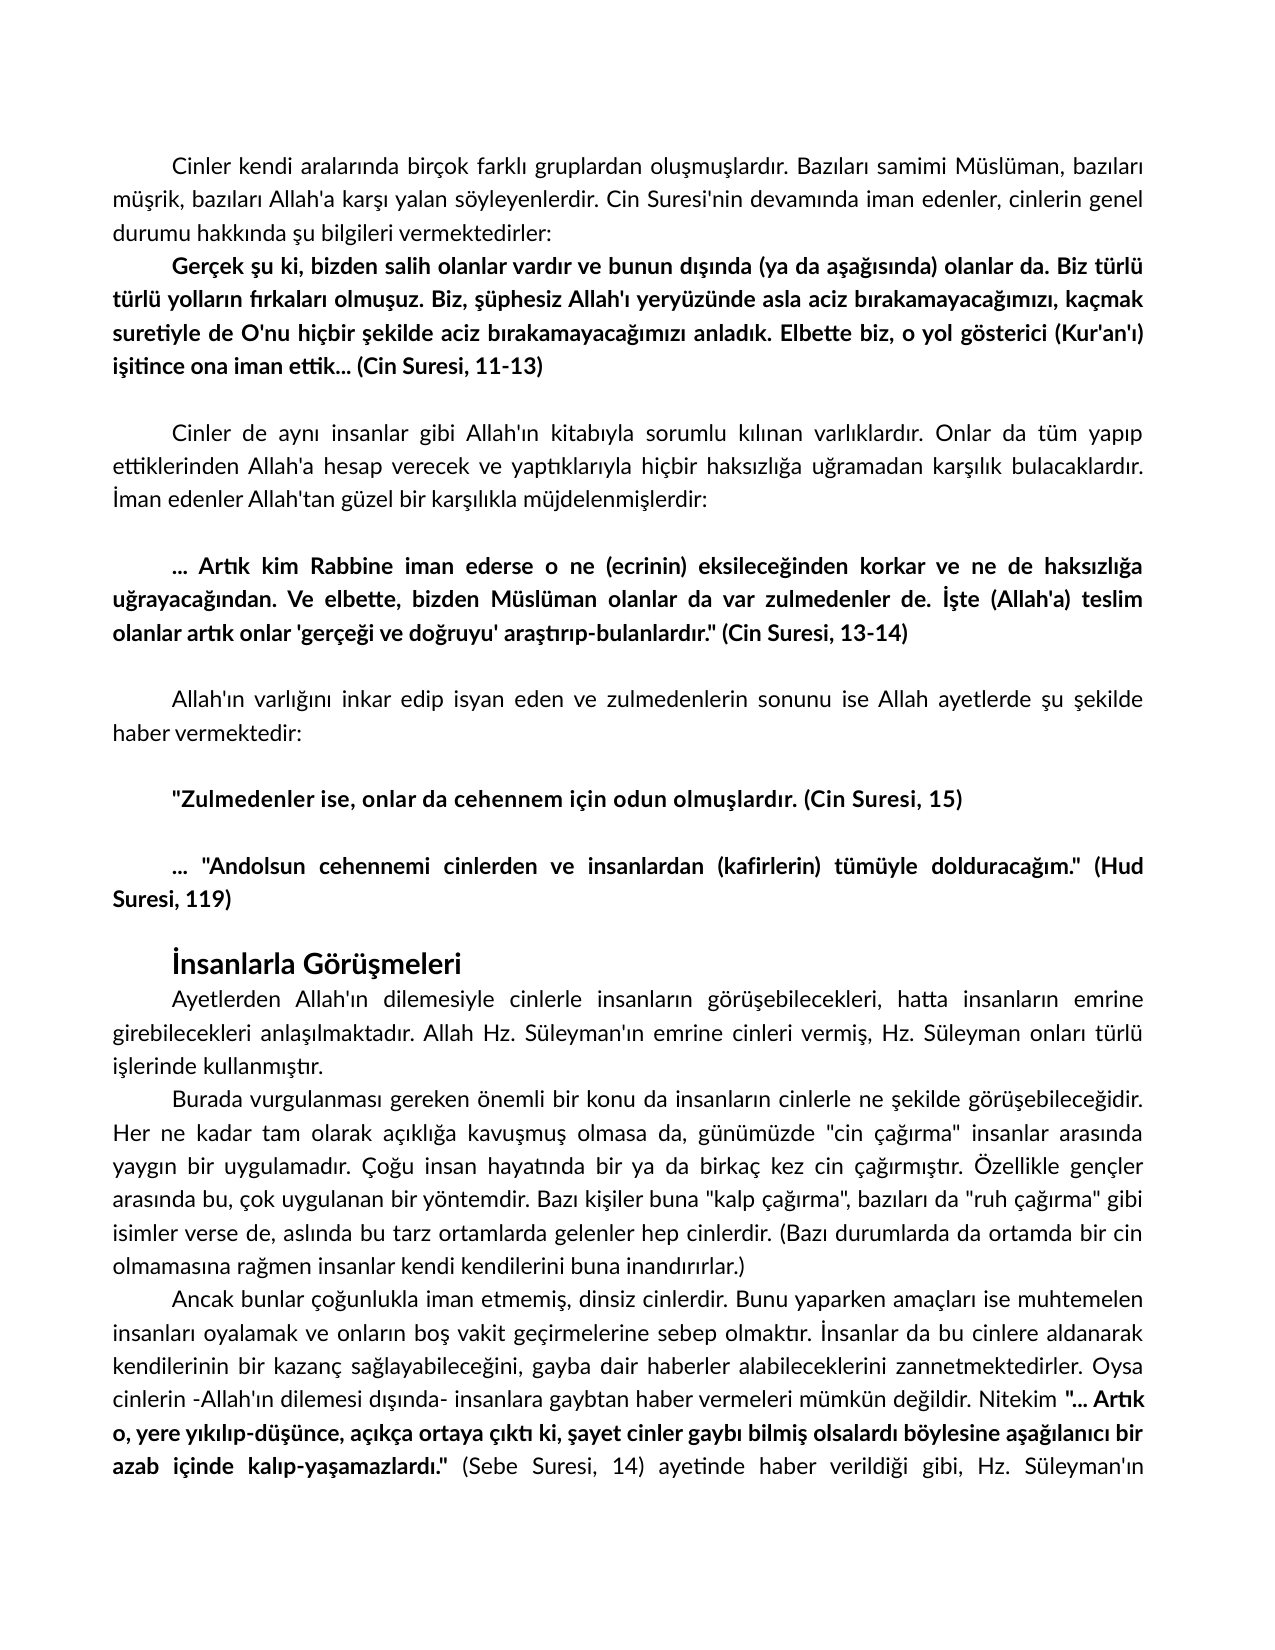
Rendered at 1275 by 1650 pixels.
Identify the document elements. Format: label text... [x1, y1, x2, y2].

text Ancak bunlar çoğunlukla iman etmemiş, dinsiz cinlerdir. Bunu yaparken amaçları ise muhtemelen insanları oyalamak ve onların boş vakit geçirmelerine sebep olmaktır. İnsanlar da bu cinlere aldanarak kendilerinin bir kazanç sağlayabileceğini, gayba dair haberler alabileceklerini zannetmektedirler. Oysa cinlerin -Allah'ın dilemesi dışında- insanlara gaybtan haber vermeleri mümkün değildir. Nitekim "... Artık o, yere yıkılıp-düşünce, açıkça ortaya çıktı ki, şayet cinler gaybı bilmiş olsalardı böylesine aşağılanıcı bir azab içinde kalıp-yaşamazlardı." (Sebe Suresi, 14) ayetinde haber verildiği gibi, Hz. Süleyman'ın [112, 1281, 1145, 1481]
text Cinler kendi aralarında birçok farklı gruplardan oluşmuşlardır. Bazıları samimi Müslüman, bazıları müşrik, bazıları Allah'a karşı yalan söyleyenlerdir. Cin Suresi'nin devamında iman edenler, cinlerin genel durumu hakkında şu bilgileri vermektedirler: [112, 148, 1145, 248]
text Gerçek şu ki, bizden salih olanlar vardır ve bunun dışında (ya da aşağısında) olanlar da. Biz türlü türlü yolların fırkaları olmuşuz. Biz, şüphesiz Allah'ı yeryüzünde asla aciz bırakamayacağımızı, kaçmak suretiyle de O'nu hiçbir şekilde aciz bırakamayacağımızı anladık. Elbette biz, o yol gösterici (Kur'an'ı) işitince ona iman ettik... (Cin Suresi, 11-13) [112, 248, 1145, 381]
text Allah'ın varlığını inkar edip isyan eden ve zulmedenlerin sonunu ise Allah ayetlerde şu şekilde haber vermektedir: [112, 681, 1145, 748]
text "Zulmedenler ise, onlar da cehennem için odun olmuşlardır. (Cin Suresi, 15) [112, 781, 1145, 814]
text Burada vurgulanması gereken önemli bir konu da insanların cinlerle ne şekilde görüşebileceğidir. Her ne kadar tam olarak açıklığa kavuşmuş olmasa da, günümüzde "cin çağırma" insanlar arasında yaygın bir uygulamadır. Çoğu insan hayatında bir ya da birkaç kez cin çağırmıştır. Özellikle gençler arasında bu, çok uygulanan bir yöntemdir. Bazı kişiler buna "kalp çağırma", bazıları da "ruh çağırma" gibi isimler verse de, aslında bu tarz ortamlarda gelenler hep cinlerdir. (Bazı durumlarda da ortamda bir cin olmamasına rağmen insanlar kendi kendilerini buna inandırırlar.) [112, 1081, 1145, 1281]
text Ayetlerden Allah'ın dilemesiyle cinlerle insanların görüşebilecekleri, hatta insanların emrine girebilecekleri anlaşılmaktadır. Allah Hz. Süleyman'ın emrine cinleri vermiş, Hz. Süleyman onları türlü işlerinde kullanmıştır. [112, 981, 1145, 1081]
text ... Artık kim Rabbine iman ederse o ne (ecrinin) eksileceğinden korkar ve ne de haksızlığa uğrayacağından. Ve elbette, bizden Müslüman olanlar da var zulmedenler de. İşte (Allah'a) teslim olanlar artık onlar 'gerçeği ve doğruyu' araştırıp-bulanlardır." (Cin Suresi, 13-14) [112, 548, 1145, 648]
text İnsanlarla Görüşmeleri [112, 948, 1145, 981]
text ... "Andolsun cehennemi cinlerden ve insanlardan (kafirlerin) tümüyle dolduracağım." (Hud Suresi, 119) [112, 848, 1145, 914]
text Cinler de aynı insanlar gibi Allah'ın kitabıyla sorumlu kılınan varlıklardır. Onlar da tüm yapıp ettiklerinden Allah'a hesap verecek ve yaptıklarıyla hiçbir haksızlığa uğramadan karşılık bulacaklardır. İman edenler Allah'tan güzel bir karşılıkla müjdelenmişlerdir: [112, 414, 1145, 514]
